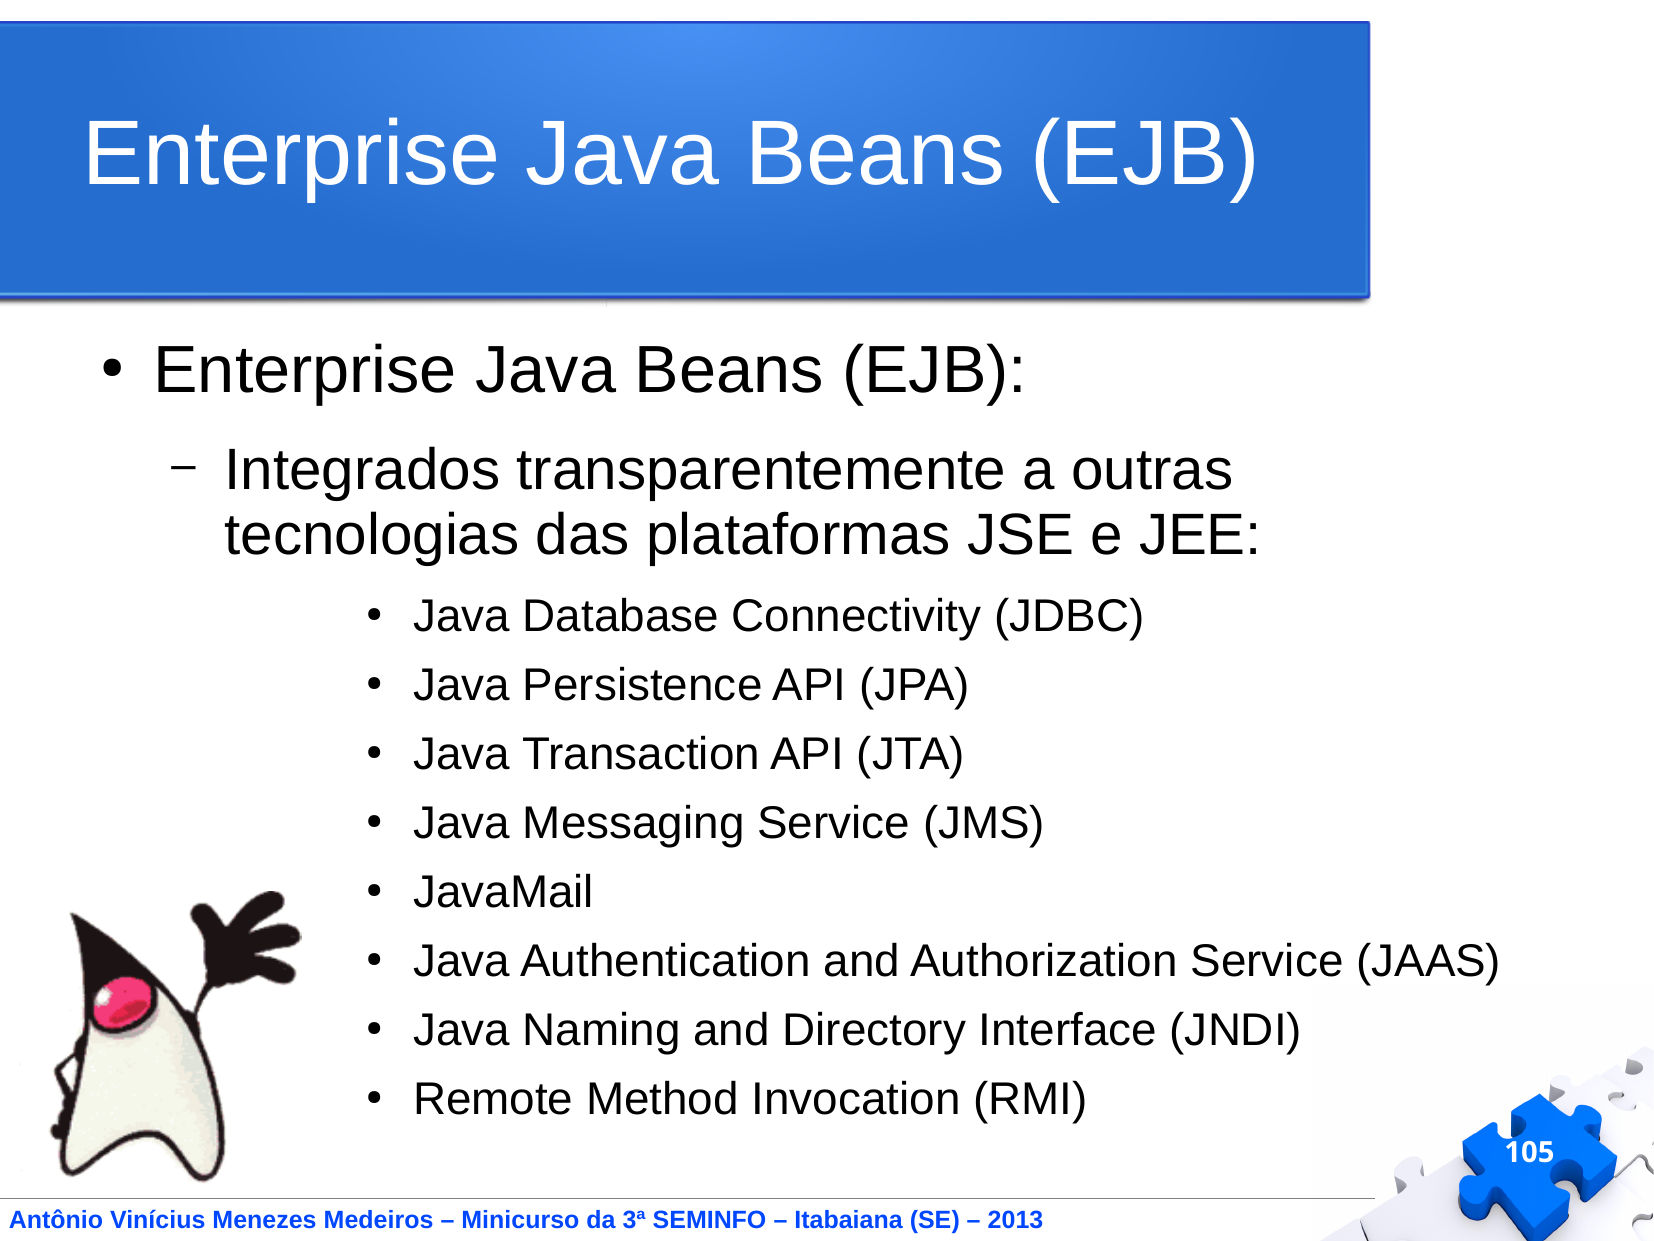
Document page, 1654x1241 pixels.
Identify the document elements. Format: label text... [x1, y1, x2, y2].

picture [0, 21, 1375, 307]
title Enterprise Java Beans (EJB) [82, 49, 1323, 257]
list Enterprise Java Beans (EJB): Integrados transparentemente a outras tecnologias das plataformas JSE e JEE: Java Database Connectivity (JDBC) Java Persistence API (JPA) Java Transaction API (JTA) Java Messaging Service (JMS) JavaMail Java Authentication and Authorization Service (JAAS) Java Naming and Directory Interface (JNDI) Remote Method Invocation (RMI) [82, 332, 1512, 1182]
picture [1311, 983, 1654, 1241]
picture [19, 891, 302, 1185]
